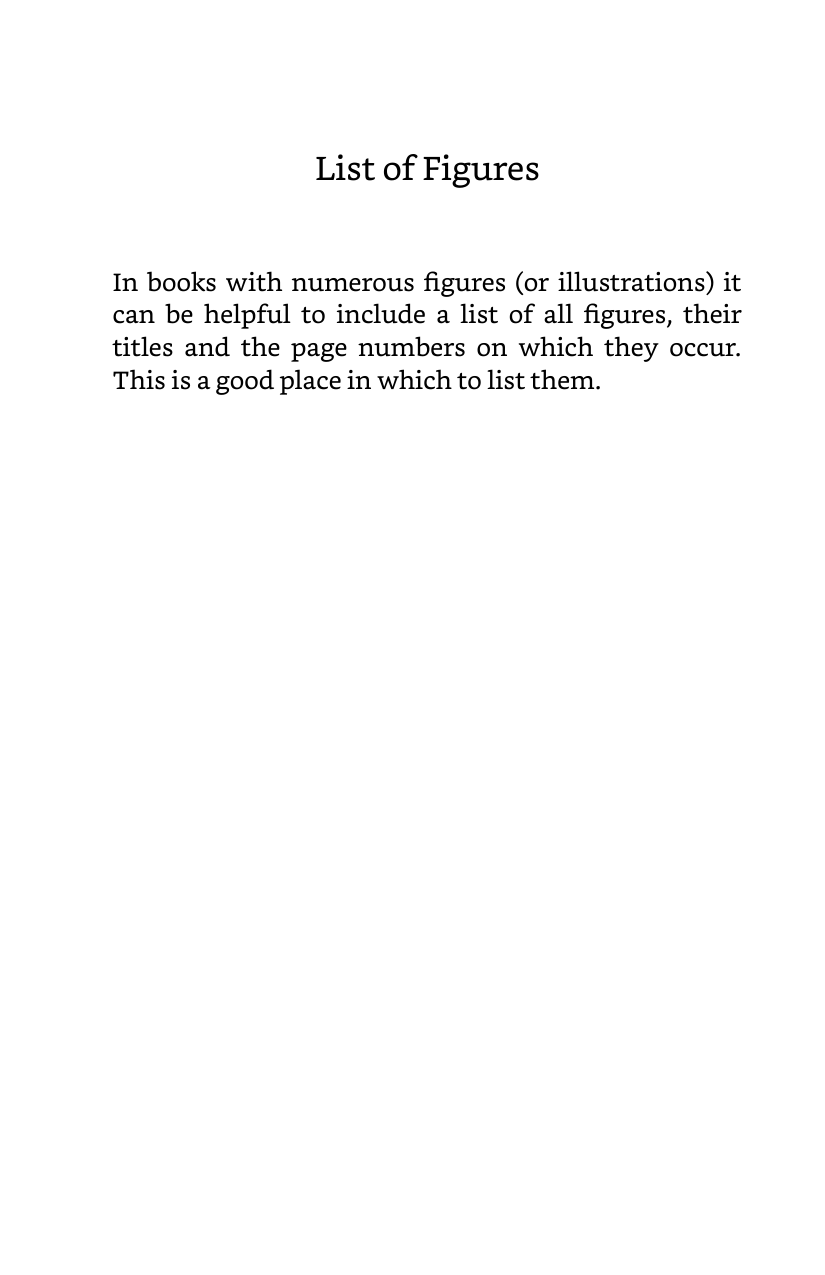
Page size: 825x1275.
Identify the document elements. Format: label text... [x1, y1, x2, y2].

text In books with numerous figures (or illustrations) it can be helpful to include a list of all figures, their titles and the page numbers on which they occur. This is a good place in which to list them. [112, 264, 742, 396]
subtitle List of Figures [112, 146, 742, 189]
